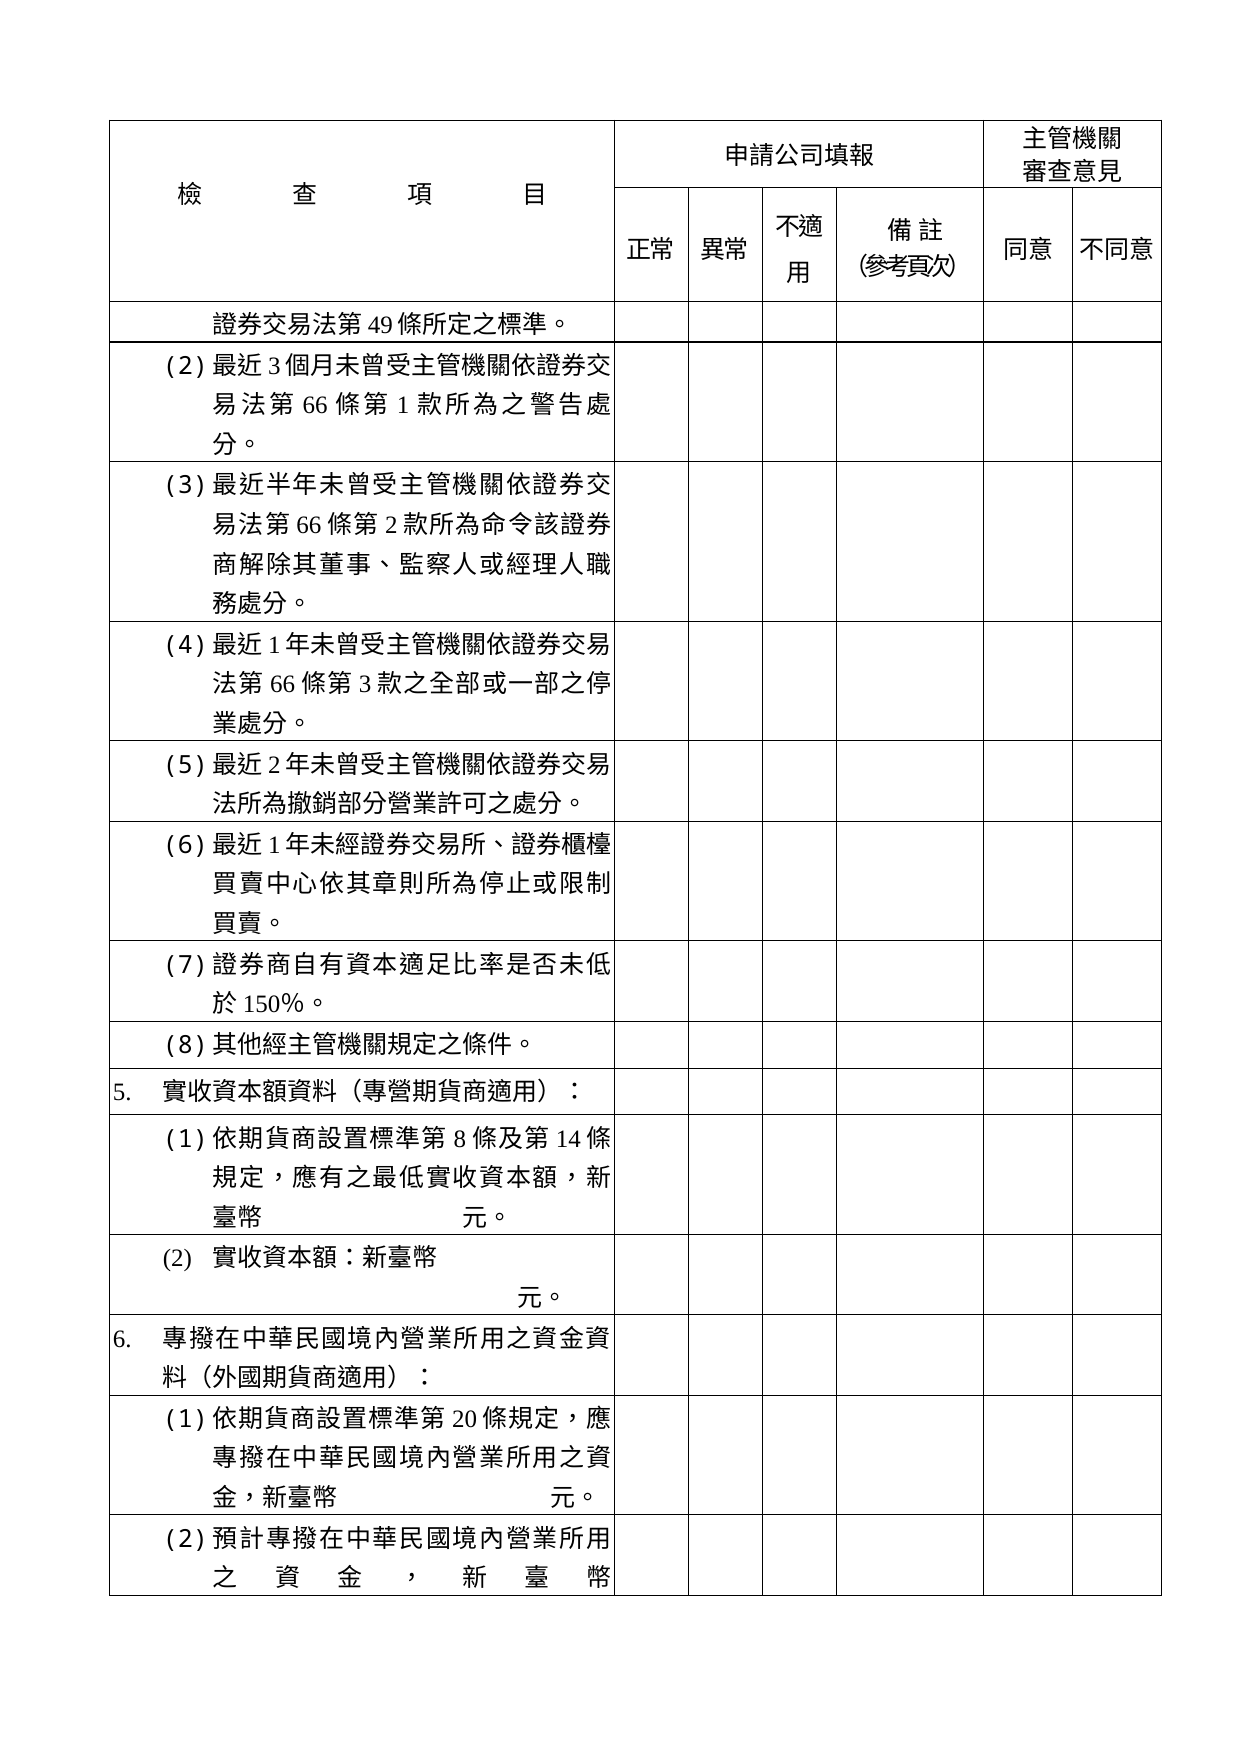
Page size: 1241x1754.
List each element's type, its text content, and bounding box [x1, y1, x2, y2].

table_cell [1073, 1069, 1161, 1114]
table_cell [837, 1315, 983, 1394]
table_cell 備註 （參考頁次） [837, 188, 983, 301]
table_cell [837, 1515, 983, 1594]
table_cell 最近半年未曾受主管機關依證券交易法第66條第2款所為命令該證券商解除其董事、監察人或經理人職務處分。 [110, 462, 614, 621]
table_cell [837, 941, 983, 1021]
table_cell [984, 1115, 1072, 1234]
table_cell [984, 1315, 1072, 1394]
table_cell [1073, 343, 1161, 461]
table_cell [763, 1235, 836, 1314]
table_cell [615, 1115, 688, 1234]
table_cell 預計專撥在中華民國境內營業所用之資金，新臺幣 元。 [110, 1515, 614, 1594]
table_cell [1073, 1315, 1161, 1394]
table_cell [763, 1396, 836, 1514]
table_cell [1073, 1235, 1161, 1314]
table_cell [615, 1022, 688, 1067]
table_cell [837, 343, 983, 461]
table_cell [1073, 462, 1161, 621]
table_cell [984, 343, 1072, 461]
table_cell [984, 941, 1072, 1021]
table_cell [1073, 302, 1161, 341]
table_cell 最近1年未曾受主管機關依證券交易法第66條第3款之全部或一部之停業處分。 [110, 622, 614, 740]
table_cell [689, 1115, 762, 1234]
table_cell 其他經主管機關規定之條件。 [110, 1022, 614, 1067]
table_cell [763, 1115, 836, 1234]
table_cell [689, 1396, 762, 1514]
table_header 主管機關 審查意見 [984, 121, 1161, 187]
table_cell [1073, 822, 1161, 940]
table_cell [837, 1022, 983, 1067]
table_cell 最近1年未經證券交易所、證券櫃檯買賣中心依其章則所為停止或限制買賣。 [110, 822, 614, 940]
table_cell [763, 1022, 836, 1067]
table_cell 不適用 [763, 188, 836, 301]
table_cell 依期貨商設置標準第20條規定，應專撥在中華民國境內營業所用之資金，新臺幣 元。 [110, 1396, 614, 1514]
table_cell [615, 741, 688, 821]
table_cell [763, 622, 836, 740]
table_cell [763, 1315, 836, 1394]
table_cell 異常 [689, 188, 762, 301]
table_cell [689, 1235, 762, 1314]
table_cell [615, 1069, 688, 1114]
table_header 檢 查 項 目 [110, 121, 614, 301]
table_cell [689, 343, 762, 461]
table_cell [689, 622, 762, 740]
table_cell 正常 [615, 188, 688, 301]
table_cell [689, 1022, 762, 1067]
table_cell [1073, 741, 1161, 821]
table_cell [763, 302, 836, 341]
table_cell [689, 1315, 762, 1394]
table_cell [689, 941, 762, 1021]
table_header 申請公司填報 [615, 121, 983, 187]
table_cell [615, 622, 688, 740]
table_cell [615, 1315, 688, 1394]
table_cell [984, 1022, 1072, 1067]
table_cell 最近3個月未曾受主管機關依證券交易法第66條第1款所為之警告處分。 [110, 343, 614, 461]
table_cell [615, 343, 688, 461]
table_cell [689, 1515, 762, 1594]
table_cell 依期貨商設置標準第8條及第14條規定，應有之最低實收資本額，新臺幣 元。 [110, 1115, 614, 1234]
table_cell [615, 1235, 688, 1314]
table_cell [689, 822, 762, 940]
table_cell [1073, 1022, 1161, 1067]
table_cell [763, 822, 836, 940]
table_cell [615, 302, 688, 341]
table_cell [1073, 941, 1161, 1021]
table_cell [984, 462, 1072, 621]
table_cell [763, 941, 836, 1021]
table_cell 同意 [984, 188, 1072, 301]
table_cell [837, 741, 983, 821]
table_cell [837, 1069, 983, 1114]
table_cell [984, 302, 1072, 341]
table_cell 證券商自有資本適足比率是否未低於150％。 [110, 941, 614, 1021]
table_cell 實收資本額資料（專營期貨商適用）： [110, 1069, 614, 1114]
table_cell 最近2年未曾受主管機關依證券交易法所為撤銷部分營業許可之處分。 [110, 741, 614, 821]
table_cell [1073, 1396, 1161, 1514]
table_cell [763, 462, 836, 621]
table_cell [615, 1396, 688, 1514]
table_cell [837, 302, 983, 341]
table_cell [837, 462, 983, 621]
table_cell [689, 302, 762, 341]
table_cell 專撥在中華民國境內營業所用之資金資料（外國期貨商適用）： [110, 1315, 614, 1394]
table_cell [984, 1515, 1072, 1594]
table_cell [615, 822, 688, 940]
table_cell [837, 822, 983, 940]
table_cell [984, 1396, 1072, 1514]
table_cell [984, 1235, 1072, 1314]
table_cell [615, 941, 688, 1021]
table_cell [1073, 1115, 1161, 1234]
table_cell [837, 1115, 983, 1234]
table_cell [763, 343, 836, 461]
table_cell [837, 622, 983, 740]
table_cell [1073, 1515, 1161, 1594]
table_cell [984, 822, 1072, 940]
table_cell [763, 741, 836, 821]
table_cell [689, 462, 762, 621]
table_cell [984, 622, 1072, 740]
table_cell [1073, 622, 1161, 740]
table_cell [837, 1396, 983, 1514]
table_cell 實收資本額：新臺幣 元。 [110, 1235, 614, 1314]
table_cell [689, 1069, 762, 1114]
table_cell 不同意 [1073, 188, 1161, 301]
table_cell [615, 462, 688, 621]
table_cell [837, 1235, 983, 1314]
table_cell [615, 1515, 688, 1594]
table_cell [763, 1069, 836, 1114]
table_cell [984, 741, 1072, 821]
table_cell [763, 1515, 836, 1594]
table_cell [689, 741, 762, 821]
table_cell [984, 1069, 1072, 1114]
table_cell 證券交易法第49條所定之標準。 [110, 302, 614, 341]
